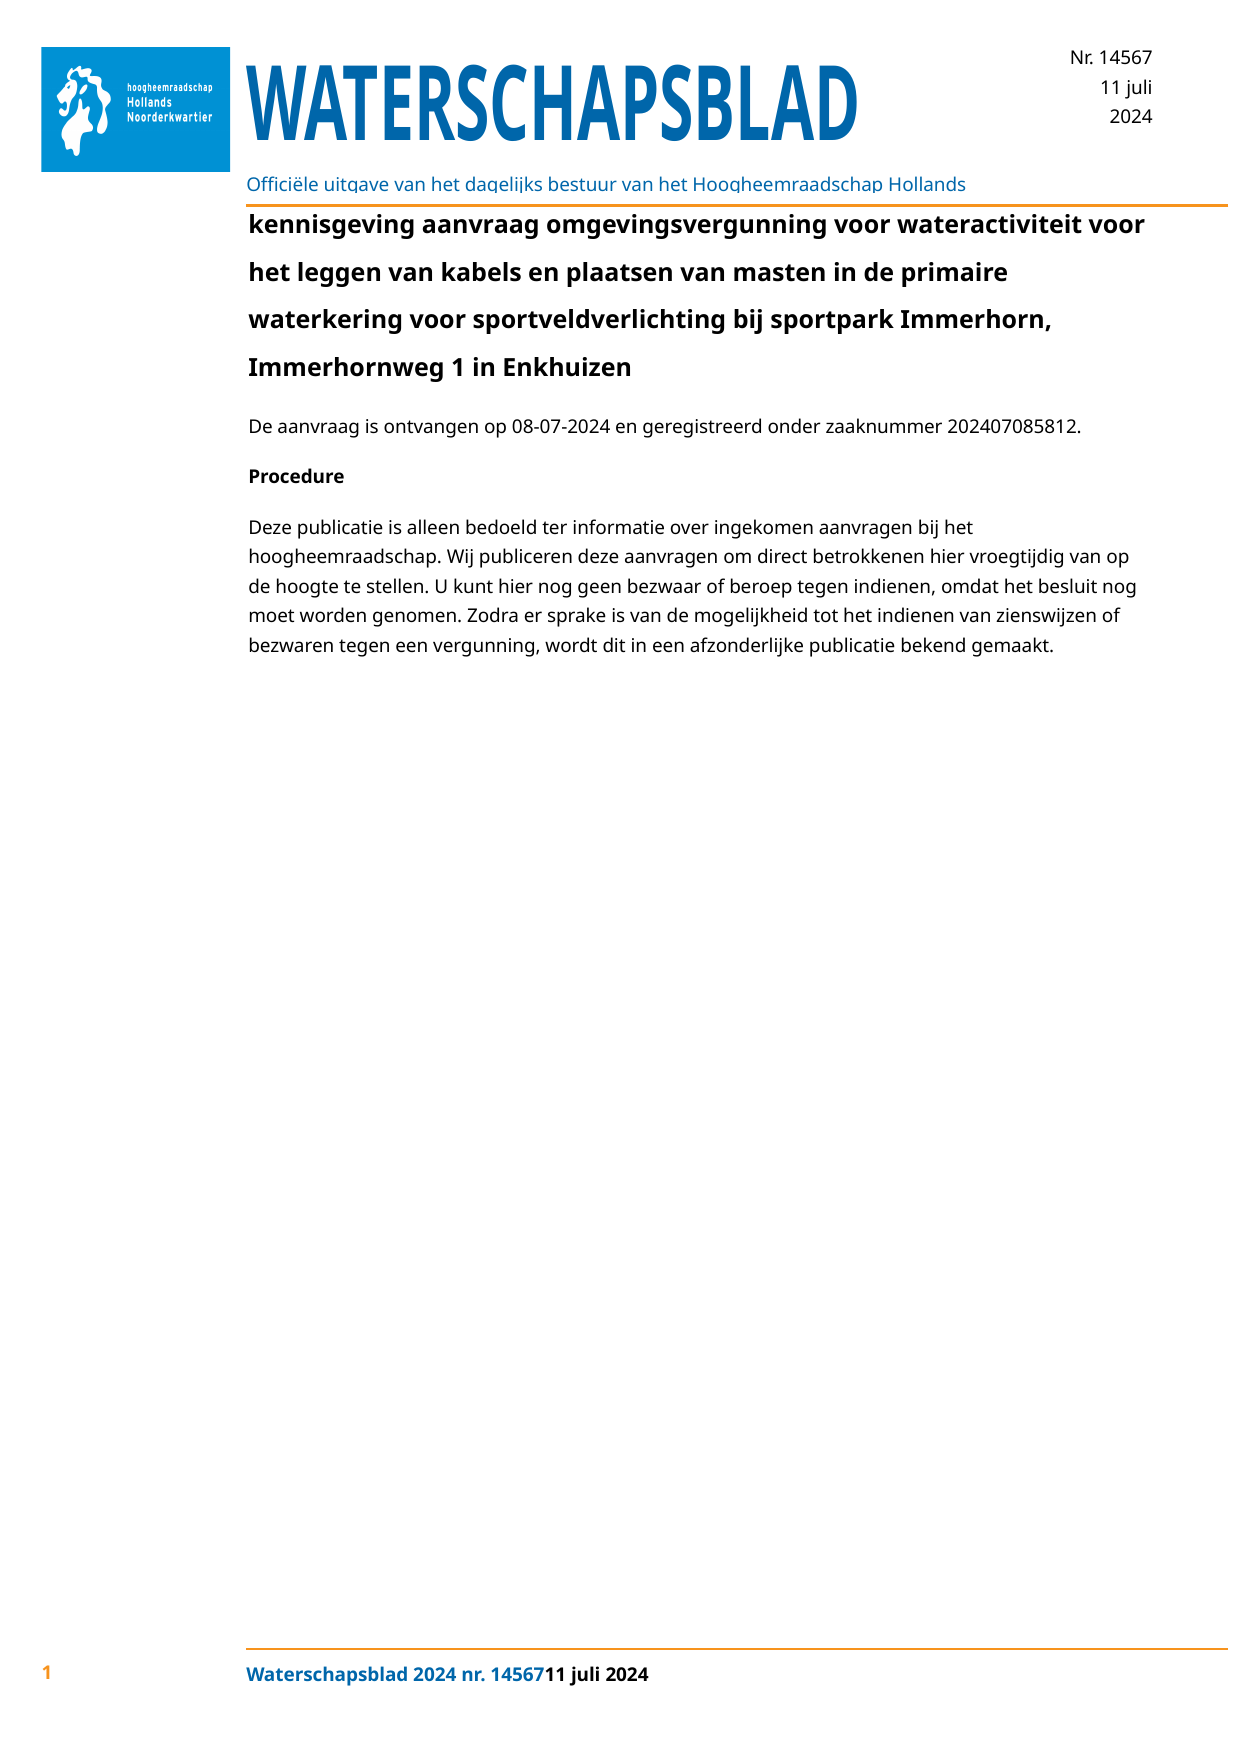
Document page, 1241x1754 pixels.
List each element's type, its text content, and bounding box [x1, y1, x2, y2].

text kennisgeving aanvraag omgevingsvergunning voor wateractiviteit voor het leggen van kabels en plaatsen van masten in de primaire waterkering voor sportveldverlichting bij sportpark Immerhorn, Immerhornweg 1 in Enkhuizen [248, 207, 1152, 384]
picture [62, 100, 92, 155]
picture [128, 98, 133, 106]
picture [68, 69, 73, 79]
picture [76, 67, 110, 133]
picture [128, 113, 133, 121]
picture [58, 80, 77, 116]
text De aanvraag is ontvangen op 08-07-2024 en geregistreerd onder zaaknummer 202407085812. [248, 413, 1152, 439]
text Deze publicatie is alleen bedoeld ter informatie over ingekomen aanvragen bij het hoogheemraadschap. Wij publiceren deze aanvragen om direct betrokkenen hier vroegtijdig van op de hoogte te stellen. U kunt hier nog geen bezwaar of beroep tegen indienen, omdat het besluit nog moet worden genomen. Zodra er sprake is van de mogelijkheid tot het indienen van zienswijzen of bezwaren tegen een vergunning, wordt dit in een afzonderlijke publicatie bekend gemaakt. [248, 514, 1152, 658]
picture [80, 86, 87, 93]
text Procedure [248, 463, 1152, 489]
